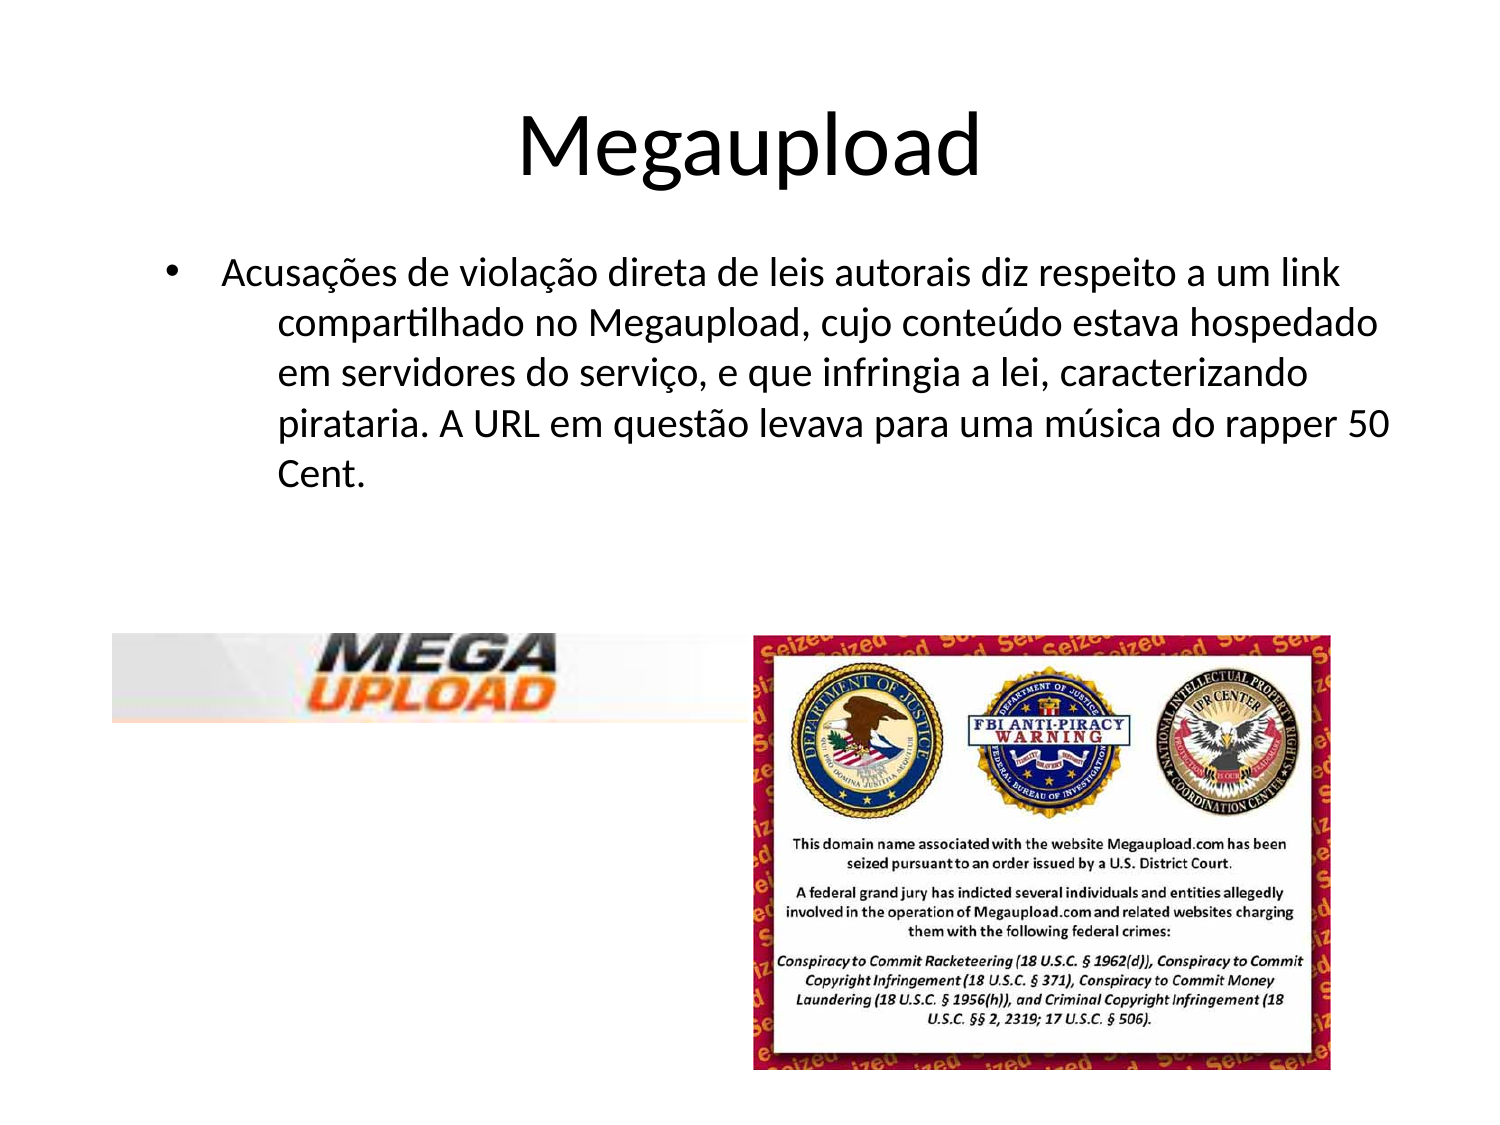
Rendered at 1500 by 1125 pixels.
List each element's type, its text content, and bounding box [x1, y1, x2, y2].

list Acusações de violação direta de leis autorais diz respeito a um link compartilhado no Megaupload, cujo conteúdo estava hospedado em servidores do serviço, e que infringia a lei, caracterizando pirataria. A URL em questão levava para uma música do rapper 50 Cent. [150, 237, 1426, 528]
picture [750, 633, 1333, 1070]
picture [112, 633, 748, 723]
title Megaupload [75, 45, 1426, 233]
